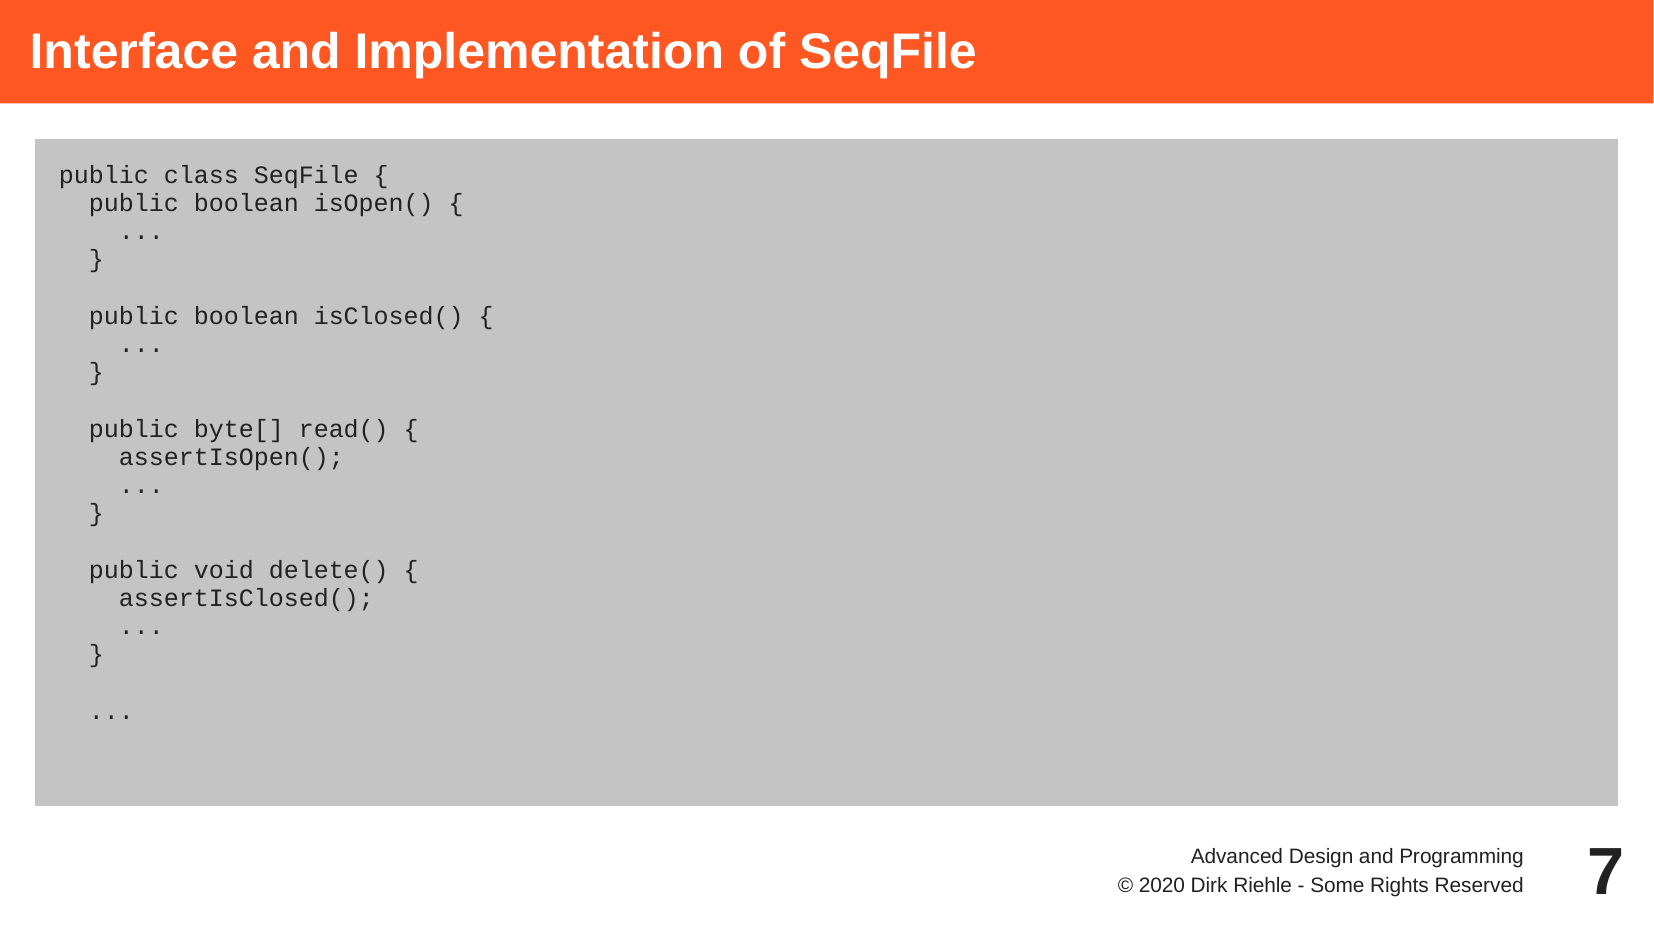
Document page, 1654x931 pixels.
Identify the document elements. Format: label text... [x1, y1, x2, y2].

title Interface and Implementation of SeqFile [0, 0, 1654, 104]
list public class SeqFile { public boolean isOpen() { ... } public boolean isClosed() { ... } public byte[] read() { assertIsOpen(); ... } public void delete() { assertIsClosed(); ... } ... [29, 132, 1625, 813]
